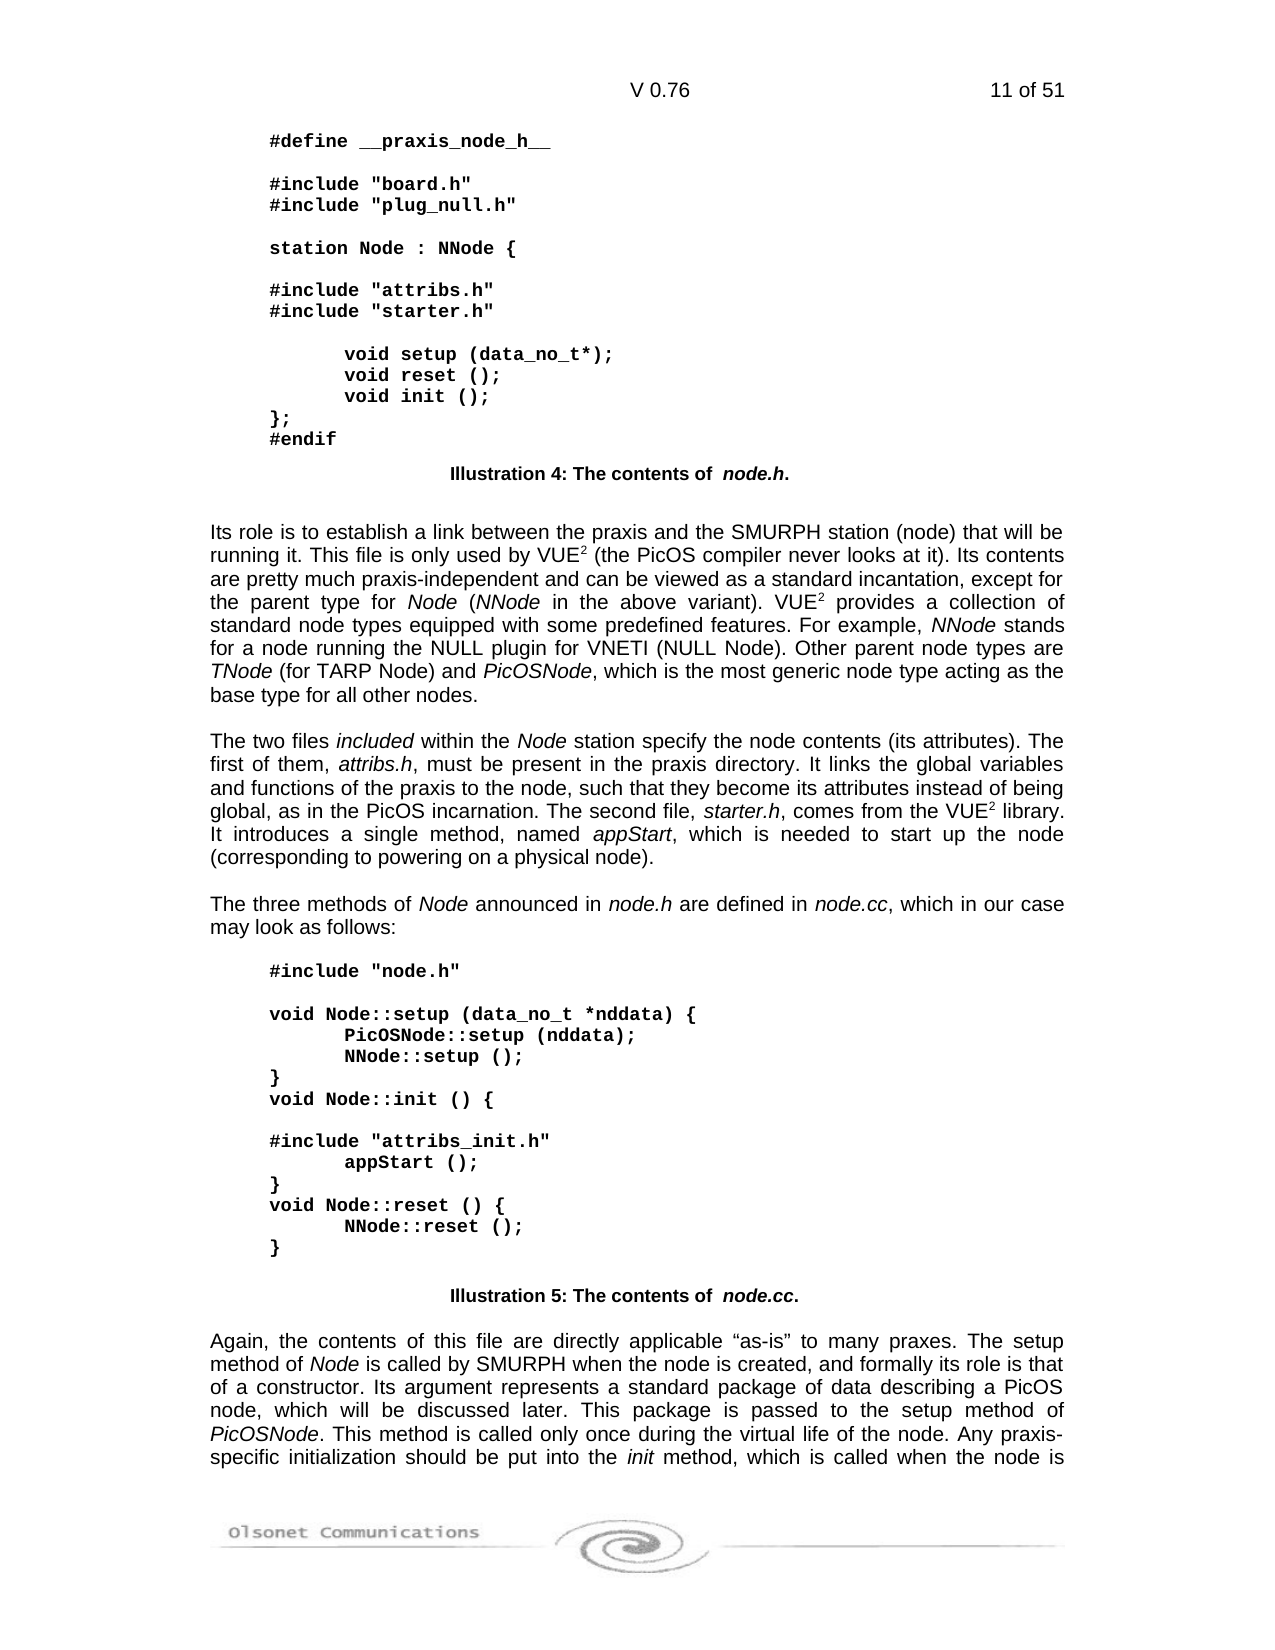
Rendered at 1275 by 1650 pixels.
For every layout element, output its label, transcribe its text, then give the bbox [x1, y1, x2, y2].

text [450, 1306, 817, 1329]
text void Node::setup (data_no_t *nddata) { [269, 1004, 1065, 1026]
text Illustration 4: The contents of node.h. [450, 463, 825, 484]
text #include "attribs_init.h" [269, 1132, 1065, 1153]
text void Node::reset () { [269, 1196, 1065, 1217]
text #include "board.h" [269, 175, 1065, 196]
text }; [269, 408, 1065, 463]
text } [269, 1174, 1065, 1196]
text NNode::setup (); [269, 1047, 1065, 1068]
text #endif [269, 430, 450, 451]
text [450, 484, 825, 488]
text void setup (data_no_t*); [269, 345, 1065, 366]
picture [210, 1504, 1065, 1596]
text appStart (); [269, 1153, 1065, 1174]
text PicOSNode::setup (nddata); [269, 1026, 1065, 1047]
text void Node::init () { [269, 1089, 1065, 1111]
text void reset (); [269, 366, 1065, 387]
text NNode::reset (); [269, 1217, 1065, 1238]
text #include "starter.h" [269, 302, 1065, 323]
text The three methods of Node announced in node.h are defined in node.cc, which in our case may look as follows: [210, 892, 1065, 939]
text } [269, 1238, 1065, 1285]
text Again, the contents of this file are directly applicable “as-is” to many praxes. The setup method of Node is called by SMURPH when the node is created, and formally its role is that of a constructor. Its argument represents a standard package of data describing a PicOS node, which will be discussed later. This package is passed to the setup method of PicOSNode. This method is called only once during the virtual life of the node. Any praxis-specific initialization should be put into the init method, which is called when the node is [210, 1329, 1065, 1468]
text #define __praxis_node_h__ [269, 132, 1065, 153]
text station Node : NNode { [269, 238, 1065, 260]
text Its role is to establish a link between the praxis and the SMURPH station (node) that will be running it. This file is only used by VUE2 (the PicOS compiler never looks at it). Its contents are pretty much praxis-independent and can be viewed as a standard incantation, except for the parent type for Node (NNode in the above variant). VUE2 provides a collection of standard node types equipped with some predefined features. For example, NNode stands for a node running the NULL plugin for VNETI (NULL Node). Other parent node types are TNode (for TARP Node) and PicOSNode, which is the most generic node type acting as the base type for all other nodes. [210, 521, 1065, 706]
text [825, 430, 1065, 451]
text Illustration 5: The contents of node.cc. [450, 1285, 817, 1306]
text #include "plug_null.h" [269, 196, 1065, 217]
text #include "node.h" [269, 962, 1065, 983]
text #include "attribs.h" [269, 281, 1065, 302]
text } [269, 1068, 1065, 1089]
text The two files included within the Node station specify the node contents (its attributes). The first of them, attribs.h, must be present in the praxis directory. It links the global variables and functions of the praxis to the node, such that they become its attributes instead of being global, as in the PicOS incarnation. The second file, starter.h, comes from the VUE2 library. It introduces a single method, named appStart, which is needed to start up the node (corresponding to powering on a physical node). [210, 730, 1065, 869]
text void init (); [269, 387, 1065, 408]
